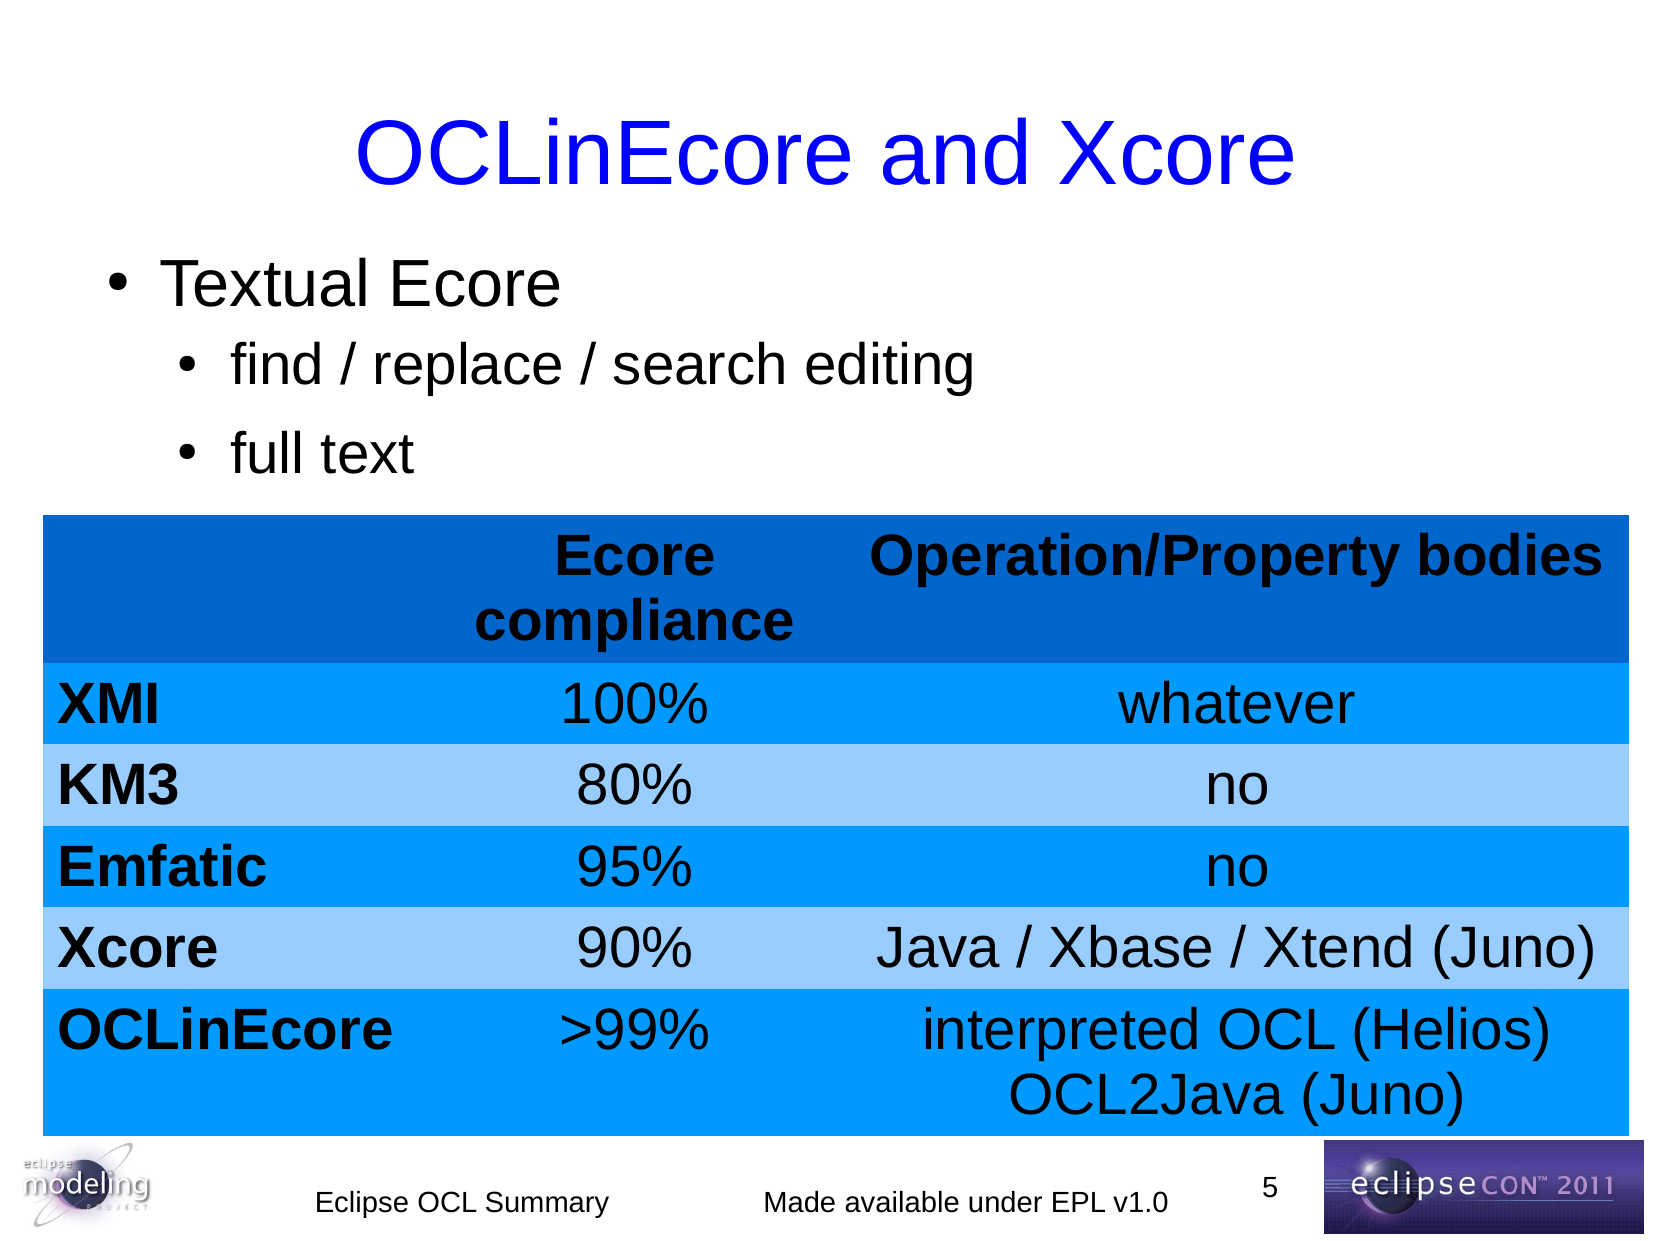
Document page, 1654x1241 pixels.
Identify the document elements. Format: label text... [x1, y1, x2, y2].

table_cell 95% [424, 826, 846, 907]
table_cell >99% [424, 989, 846, 1136]
table_cell Emfatic [43, 826, 424, 907]
table_header Operation/Property bodies [846, 515, 1629, 663]
table_header Ecore compliance [424, 515, 846, 663]
table_header [43, 515, 424, 663]
table_cell whatever [846, 663, 1629, 744]
title OCLinEcore and Xcore [82, 56, 1571, 250]
table_cell KM3 [43, 744, 424, 826]
picture [9, 1136, 156, 1235]
table_cell XMI [43, 663, 424, 744]
table_cell 100% [424, 663, 846, 744]
list Textual Ecore find / replace / search editing full text [88, 245, 1577, 515]
table_cell interpreted OCL (Helios) OCL2Java (Juno) [846, 989, 1629, 1136]
table_cell Xcore [43, 907, 424, 989]
table_cell no [846, 744, 1629, 826]
table_cell no [846, 826, 1629, 907]
table_cell Java / Xbase / Xtend (Juno) [846, 907, 1629, 989]
picture [1324, 1140, 1644, 1234]
table_cell 80% [424, 744, 846, 826]
table_cell 90% [424, 907, 846, 989]
table_cell OCLinEcore [43, 989, 424, 1136]
